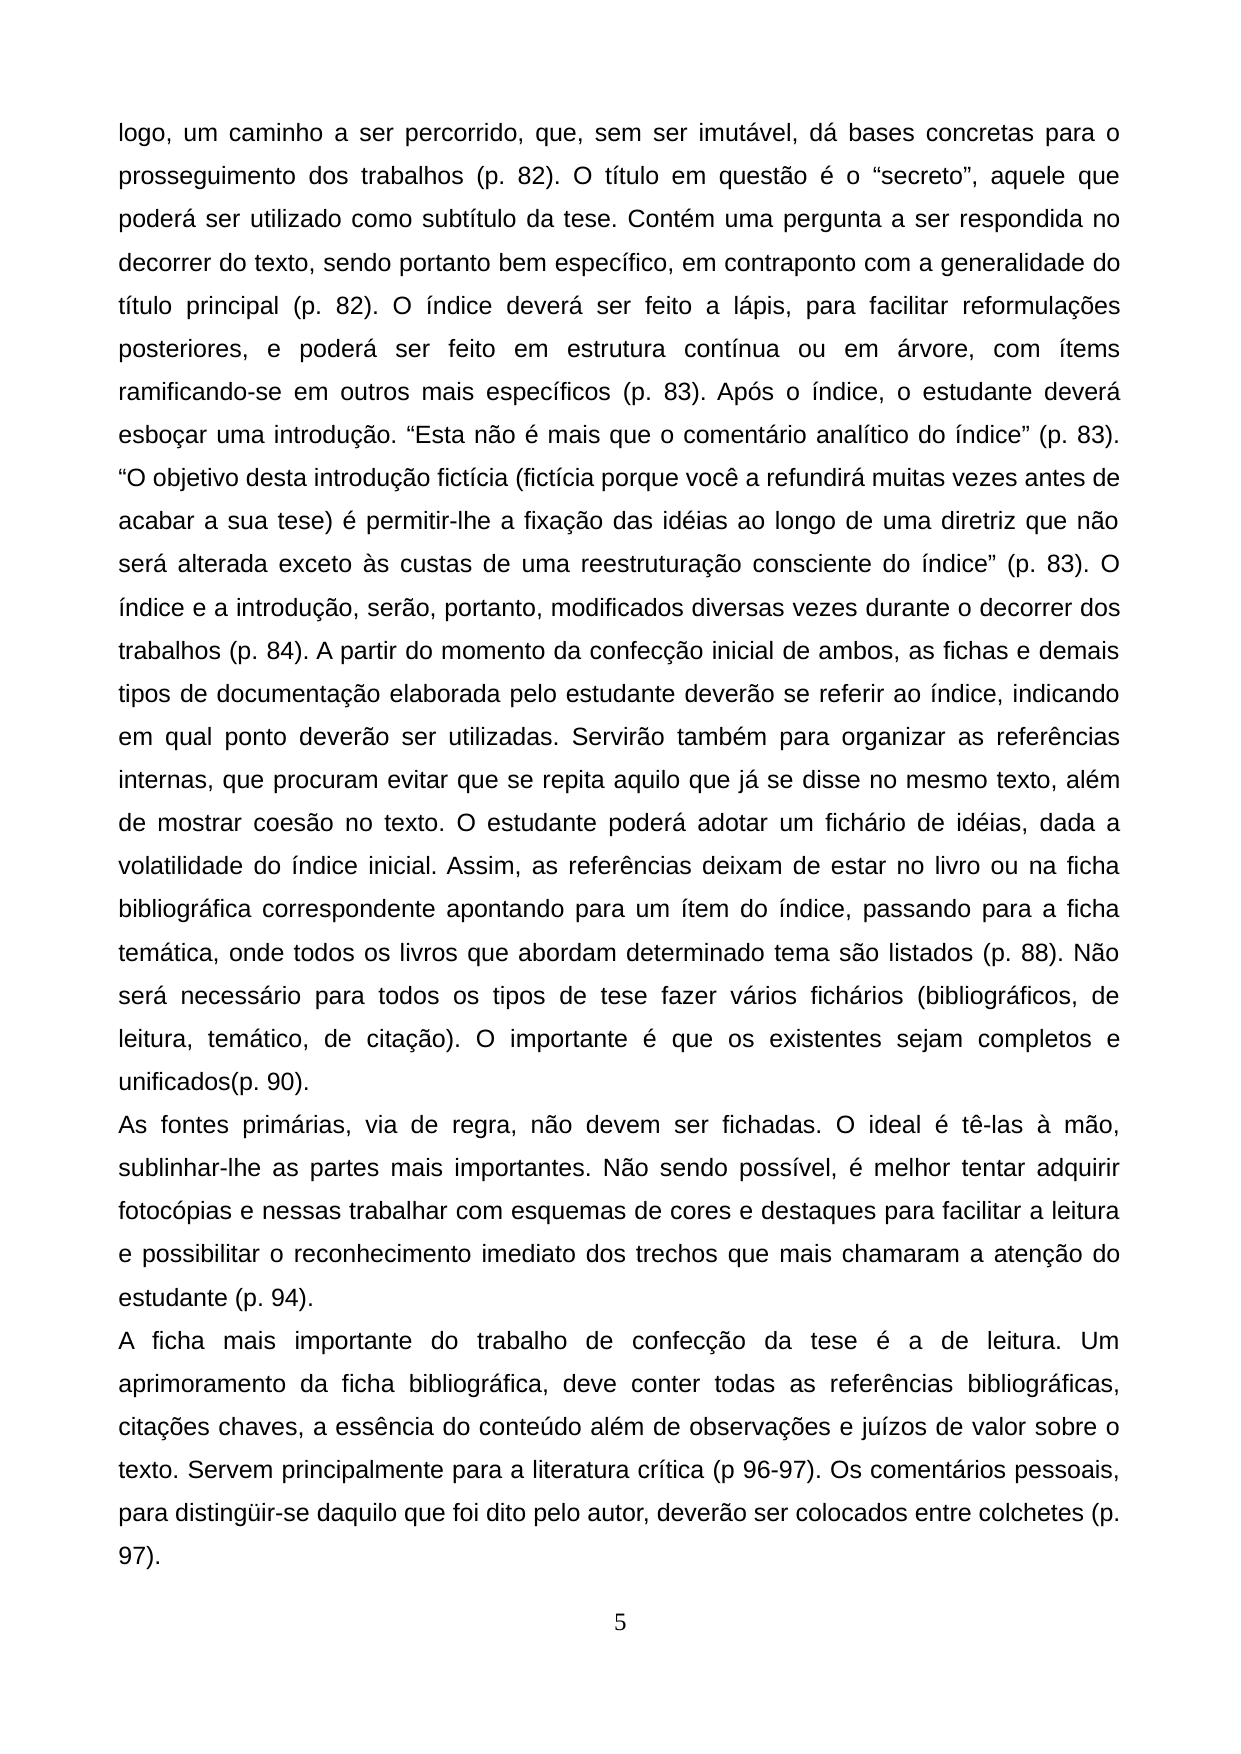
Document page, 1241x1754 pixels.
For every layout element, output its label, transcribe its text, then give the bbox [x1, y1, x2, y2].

text As fontes primárias, via de regra, não devem ser fichadas. O ideal é tê-las à mão, sublinhar-lhe as partes mais importantes. Não sendo possível, é melhor tentar adquirir fotocópias e nessas trabalhar com esquemas de cores e destaques para facilitar a leitura e possibilitar o reconhecimento imediato dos trechos que mais chamaram a atenção do estudante (p. 94). [118, 1110, 1122, 1311]
text A ficha mais importante do trabalho de confecção da tese é a de leitura. Um aprimoramento da ficha bibliográfica, deve conter todas as referências bibliográficas, citações chaves, a essência do conteúdo além de observações e juízos de valor sobre o texto. Servem principalmente para a literatura crítica (p 96-97). Os comentários pessoais, para distingüir-se daquilo que foi dito pelo autor, deverão ser colocados entre colchetes (p. 97). [118, 1326, 1122, 1570]
text logo, um caminho a ser percorrido, que, sem ser imutável, dá bases concretas para o prosseguimento dos trabalhos (p. 82). O título em questão é o “secreto”, aquele que poderá ser utilizado como subtítulo da tese. Contém uma pergunta a ser respondida no decorrer do texto, sendo portanto bem específico, em contraponto com a generalidade do título principal (p. 82). O índice deverá ser feito a lápis, para facilitar reformulações posteriores, e poderá ser feito em estrutura contínua ou em árvore, com ítems ramificando-se em outros mais específicos (p. 83). Após o índice, o estudante deverá esboçar uma introdução. “Esta não é mais que o comentário analítico do índice” (p. 83). “O objetivo desta introdução fictícia (fictícia porque você a refundirá muitas vezes antes de acabar a sua tese) é permitir-lhe a fixação das idéias ao longo de uma diretriz que não será alterada exceto às custas de uma reestruturação consciente do índice” (p. 83). O índice e a introdução, serão, portanto, modificados diversas vezes durante o decorrer dos trabalhos (p. 84). A partir do momento da confecção inicial de ambos, as fichas e demais tipos de documentação elaborada pelo estudante deverão se referir ao índice, indicando em qual ponto deverão ser utilizadas. Servirão também para organizar as referências internas, que procuram evitar que se repita aquilo que já se disse no mesmo texto, além de mostrar coesão no texto. O estudante poderá adotar um fichário de idéias, dada a volatilidade do índice inicial. Assim, as referências deixam de estar no livro ou na ficha bibliográfica correspondente apontando para um ítem do índice, passando para a ficha temática, onde todos os livros que abordam determinado tema são listados (p. 88). Não será necessário para todos os tipos de tese fazer vários fichários (bibliográficos, de leitura, temático, de citação). O importante é que os existentes sejam completos e unificados(p. 90). [118, 118, 1122, 1096]
